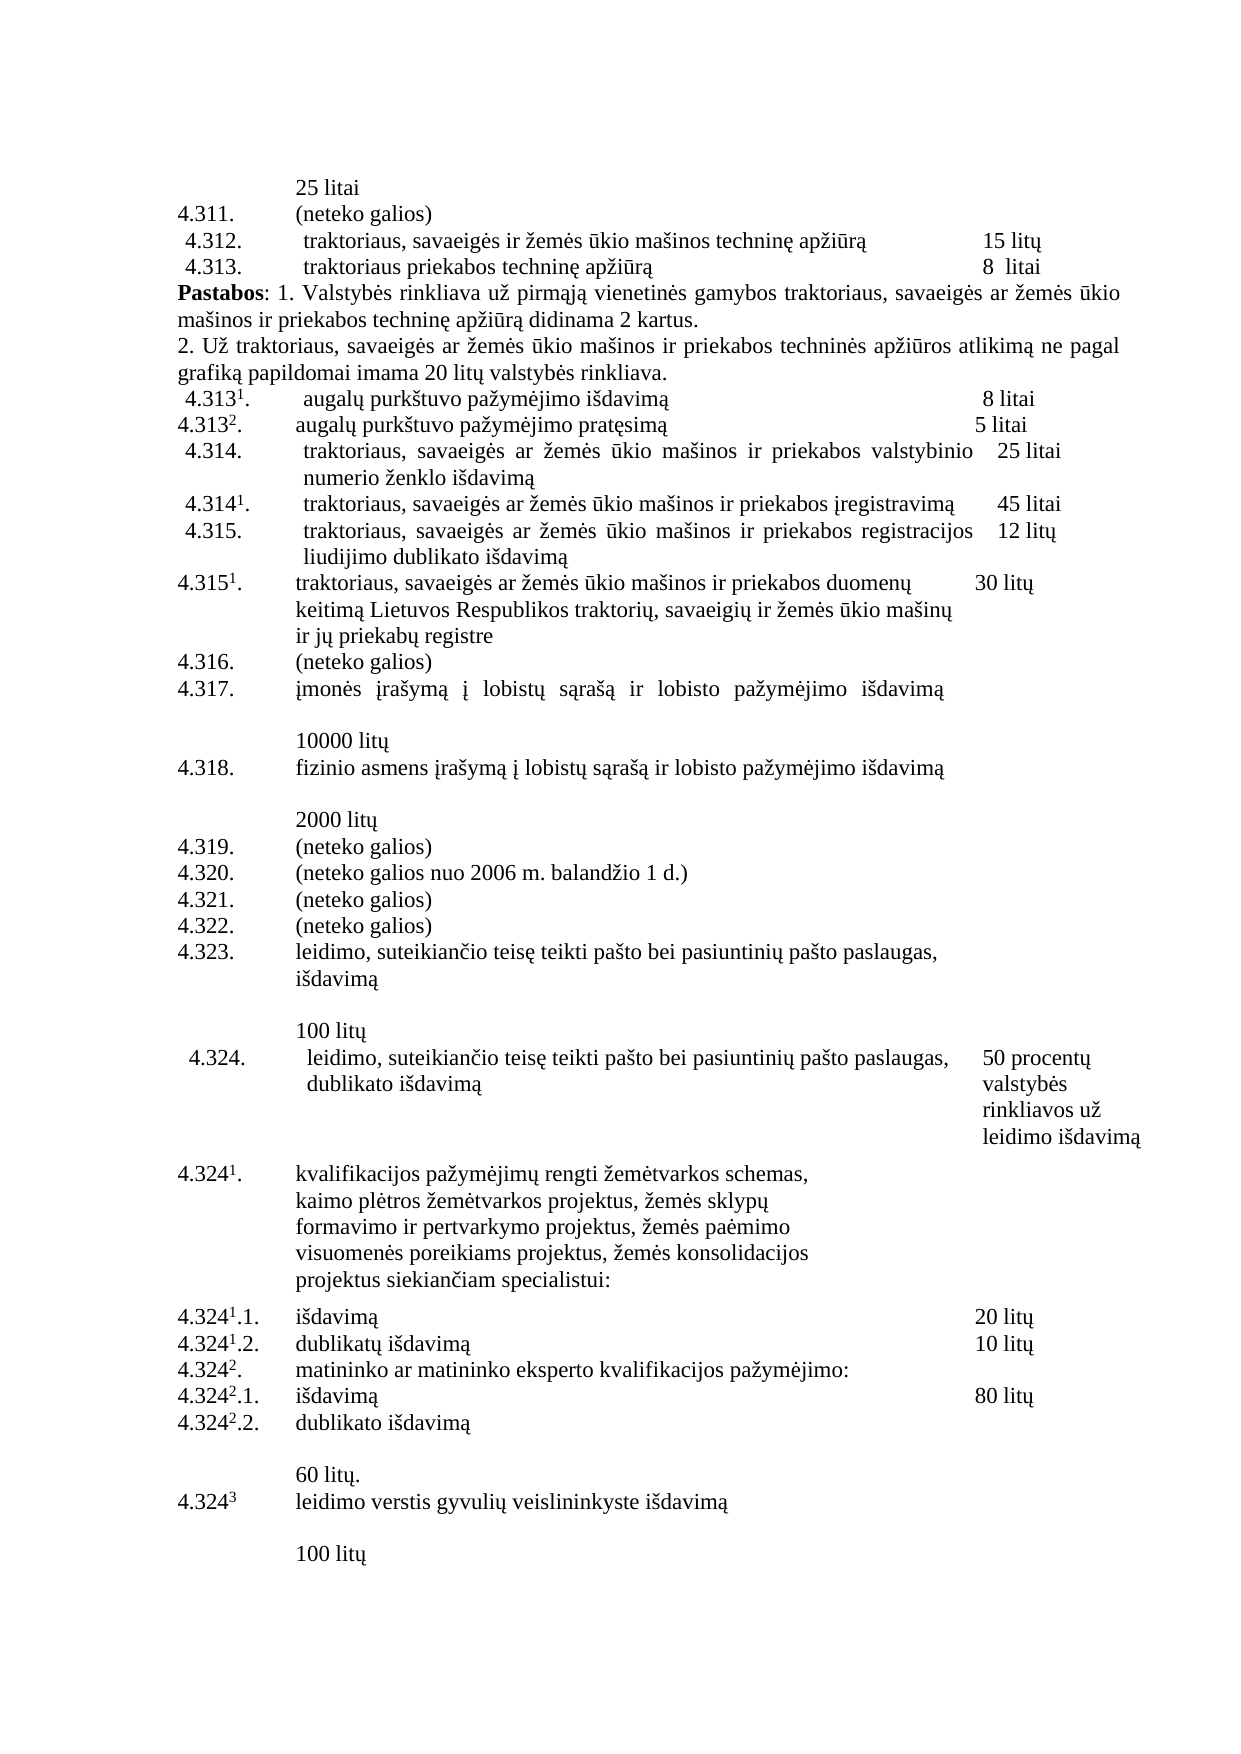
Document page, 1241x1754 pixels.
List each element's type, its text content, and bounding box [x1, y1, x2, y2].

table_header 8 litai [971, 385, 1144, 411]
text 4.3242.2. dublikato išdavimą 60 litų. [177, 1409, 945, 1488]
table_cell 45 litai [986, 490, 1144, 517]
table_cell 12 litų [986, 517, 1144, 569]
text 4.320. (neteko galios nuo 2006 m. balandžio 1 d.) [177, 859, 945, 886]
table_cell traktoriaus priekabos techninę apžiūrą [292, 253, 971, 279]
text keitimą Lietuvos Respublikos traktorių, savaeigių ir žemės ūkio mašinų [177, 596, 1122, 622]
text 4.319. (neteko galios) [177, 833, 945, 859]
table_cell 4.313. [174, 253, 292, 279]
text 4.3243 leidimo verstis gyvulių veislininkyste išdavimą 100 litų [177, 1488, 945, 1567]
text 4.318. fizinio asmens įrašymą į lobistų sąrašą ir lobisto pažymėjimo išdavimą 2000 litų [177, 754, 945, 833]
text visuomenės poreikiams projektus, žemės konsolidacijos [177, 1239, 1122, 1266]
table_header leidimo, suteikiančio teisę teikti pašto bei pasiuntinių pašto paslaugas, dublikato išdavimą [295, 1044, 971, 1149]
text 4.317. įmonės įrašymą į lobistų sąrašą ir lobisto pažymėjimo išdavimą 10000 litų [177, 675, 945, 754]
text 25 litai [177, 148, 945, 200]
text ir jų priekabų registre [177, 622, 945, 648]
table_header 4.3131. [174, 385, 292, 411]
text 4.3241. kvalifikacijos pažymėjimų rengti žemėtvarkos schemas, [177, 1149, 1122, 1187]
text 4.3241.1. išdavimą 20 litų [177, 1292, 1122, 1329]
table_header 25 litai [986, 438, 1144, 490]
table_cell 8 litai [971, 253, 1144, 279]
text 4.3151. traktoriaus, savaeigės ar žemės ūkio mašinos ir priekabos duomenų 30 litų [177, 569, 1122, 596]
text formavimo ir pertvarkymo projektus, žemės paėmimo [177, 1213, 1122, 1239]
table_cell 4.315. [174, 517, 292, 569]
text 4.322. (neteko galios) [177, 912, 945, 938]
text 4.3242.1. išdavimą 80 litų [177, 1382, 1122, 1409]
text 4.311. (neteko galios) [177, 200, 945, 227]
text 4.3241.2. dublikatų išdavimą 10 litų [177, 1329, 1152, 1356]
table_header 4.312. [174, 227, 292, 253]
table_cell 4.3141. [174, 490, 292, 517]
table_header augalų purkštuvo pažymėjimo išdavimą [292, 385, 971, 411]
table_header traktoriaus, savaeigės ar žemės ūkio mašinos ir priekabos valstybinio numerio ženklo išdavimą [292, 438, 986, 490]
table_header traktoriaus, savaeigės ir žemės ūkio mašinos techninę apžiūrą [292, 227, 971, 253]
text kaimo plėtros žemėtvarkos projektus, žemės sklypų [177, 1187, 1122, 1213]
text 2. Už traktoriaus, savaeigės ar žemės ūkio mašinos ir priekabos techninės apžiūros atlikimą ne pagal grafiką papildomai imama 20 litų valstybės rinkliava. [177, 332, 1122, 385]
text Pastabos: 1. Valstybės rinkliava už pirmąją vienetinės gamybos traktoriaus, savaeigės ar žemės ūkio mašinos ir priekabos techninę apžiūrą didinama 2 kartus. [177, 279, 1122, 332]
table_header 4.324. [177, 1044, 295, 1149]
table_header 50 procentų valstybės rinkliavos už leidimo išdavimą [971, 1044, 1163, 1149]
table_cell traktoriaus, savaeigės ar žemės ūkio mašinos ir priekabos įregistravimą [292, 490, 986, 517]
text 4.316. (neteko galios) [177, 648, 945, 675]
text projektus siekiančiam specialistui: [177, 1266, 1122, 1292]
text 4.3242. matininko ar matininko eksperto kvalifikacijos pažymėjimo: [177, 1356, 1122, 1382]
text 4.321. (neteko galios) [177, 886, 945, 912]
table_header 15 litų [971, 227, 1144, 253]
table_header 4.314. [174, 438, 292, 490]
text 4.323. leidimo, suteikiančio teisę teikti pašto bei pasiuntinių pašto paslaugas, išdavimą 100 litų [177, 938, 945, 1044]
table_cell traktoriaus, savaeigės ar žemės ūkio mašinos ir priekabos registracijos liudijimo dublikato išdavimą [292, 517, 986, 569]
text 4.3132. augalų purkštuvo pažymėjimo pratęsimą 5 litai [177, 411, 1122, 438]
